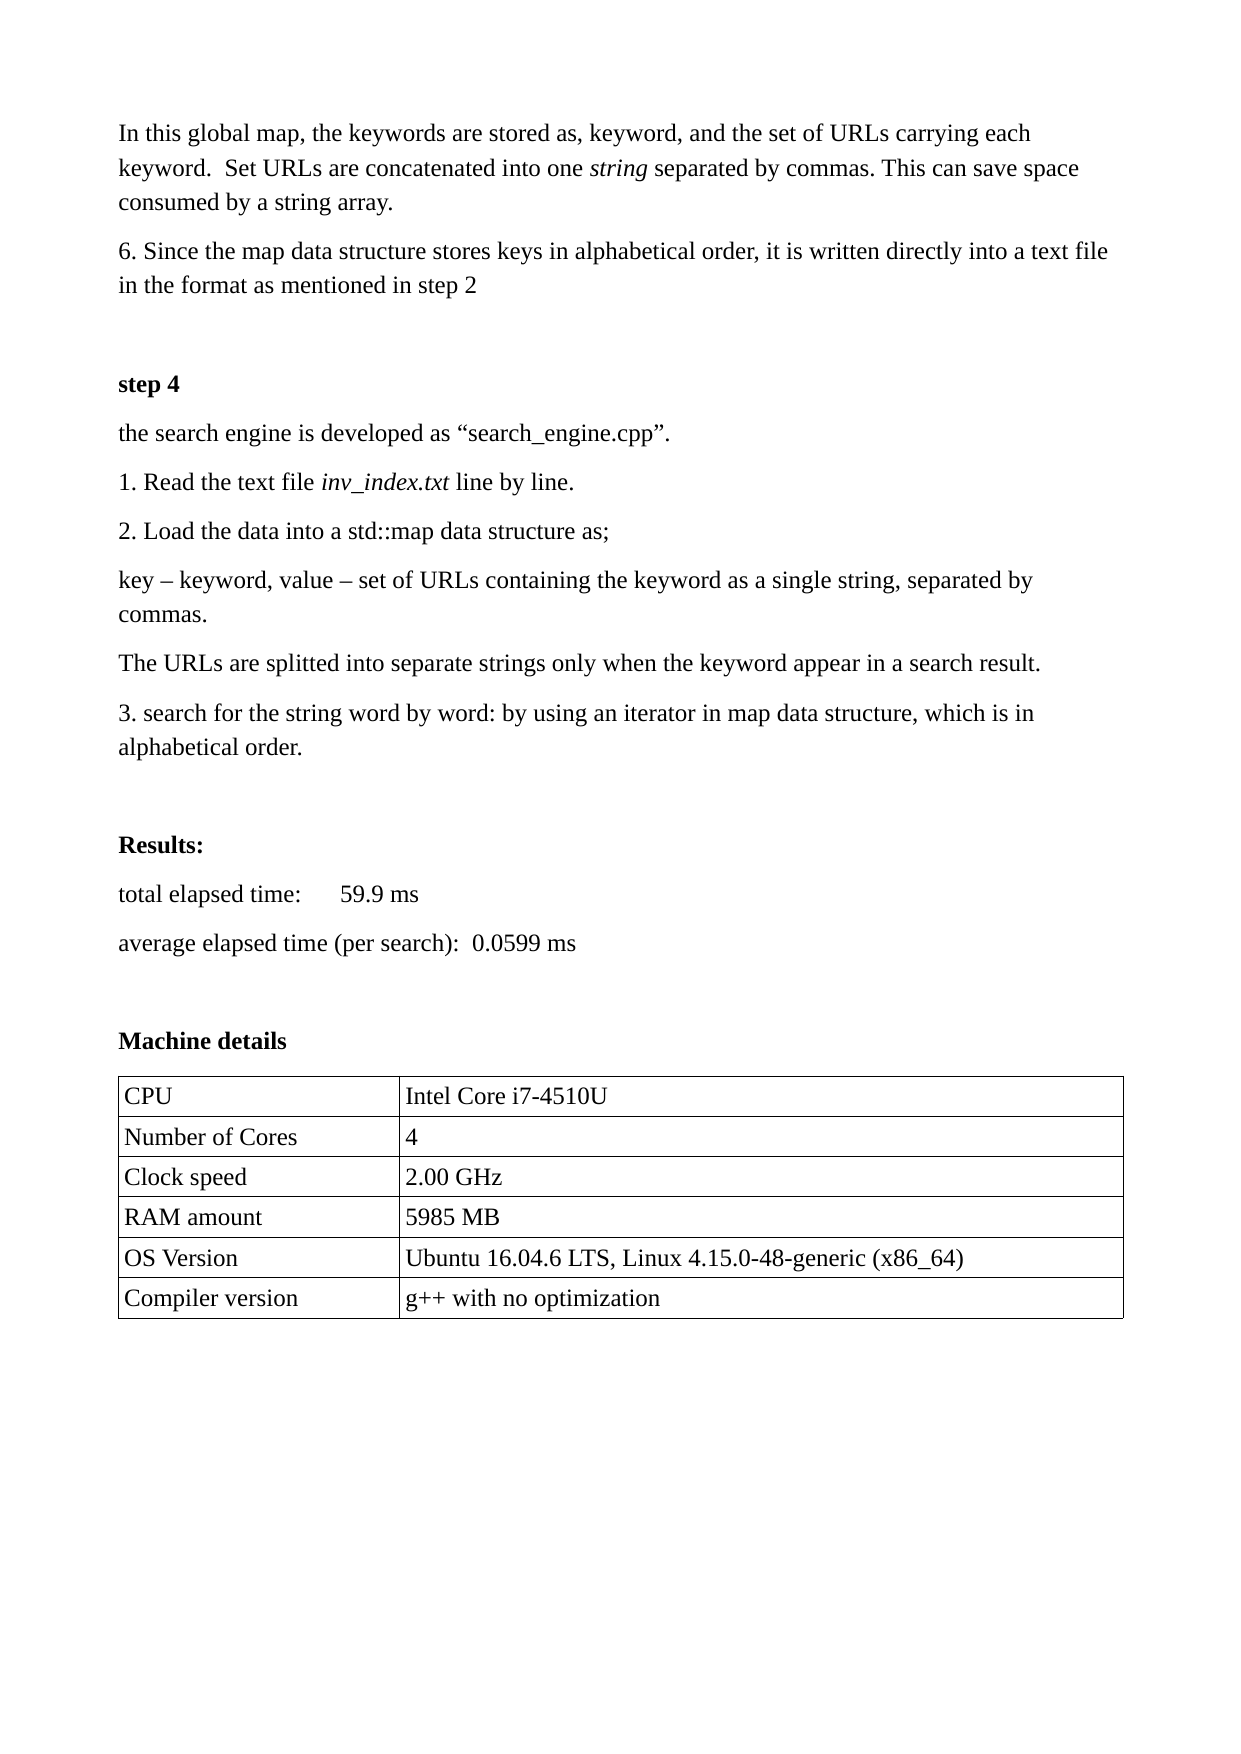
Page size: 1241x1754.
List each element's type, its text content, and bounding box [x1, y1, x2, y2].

table_header Intel Core i7-4510U [400, 1077, 1123, 1116]
text step 4 [118, 369, 1122, 397]
table_cell OS Version [119, 1238, 399, 1277]
table_cell g++ with no optimization [400, 1278, 1123, 1317]
text The URLs are splitted into separate strings only when the keyword appear in a search result. [118, 648, 1122, 677]
table_cell 5985 MB [400, 1197, 1123, 1237]
table_header CPU [119, 1077, 399, 1116]
table_cell Clock speed [119, 1157, 399, 1196]
text total elapsed time: 59.9 ms [118, 879, 1122, 908]
text 2. Load the data into a std::map data structure as; [118, 516, 1122, 545]
text 6. Since the map data structure stores keys in alphabetical order, it is written directly into a text file in the format as mentioned in step 2 [118, 236, 1122, 299]
table_cell Compiler version [119, 1278, 399, 1317]
text Machine details [118, 1026, 1122, 1055]
table_cell RAM amount [119, 1197, 399, 1237]
table_cell 2.00 GHz [400, 1157, 1123, 1196]
text average elapsed time (per search): 0.0599 ms [118, 928, 1122, 957]
text 3. search for the string word by word: by using an iterator in map data structure, which is in alphabetical order. [118, 698, 1122, 761]
table_cell Ubuntu 16.04.6 LTS, Linux 4.15.0-48-generic (x86_64) [400, 1238, 1123, 1277]
text In this global map, the keywords are stored as, keyword, and the set of URLs carrying each keyword. Set URLs are concatenated into one string separated by commas. This can save space consumed by a string array. [118, 118, 1122, 216]
text key – keyword, value – set of URLs containing the keyword as a single string, separated by commas. [118, 565, 1122, 628]
table_cell 4 [400, 1117, 1123, 1156]
text Results: [118, 830, 1122, 859]
text the search engine is developed as “search_engine.cpp”. [118, 418, 1122, 447]
text 1. Read the text file inv_index.txt line by line. [118, 467, 1122, 496]
table_cell Number of Cores [119, 1117, 399, 1156]
